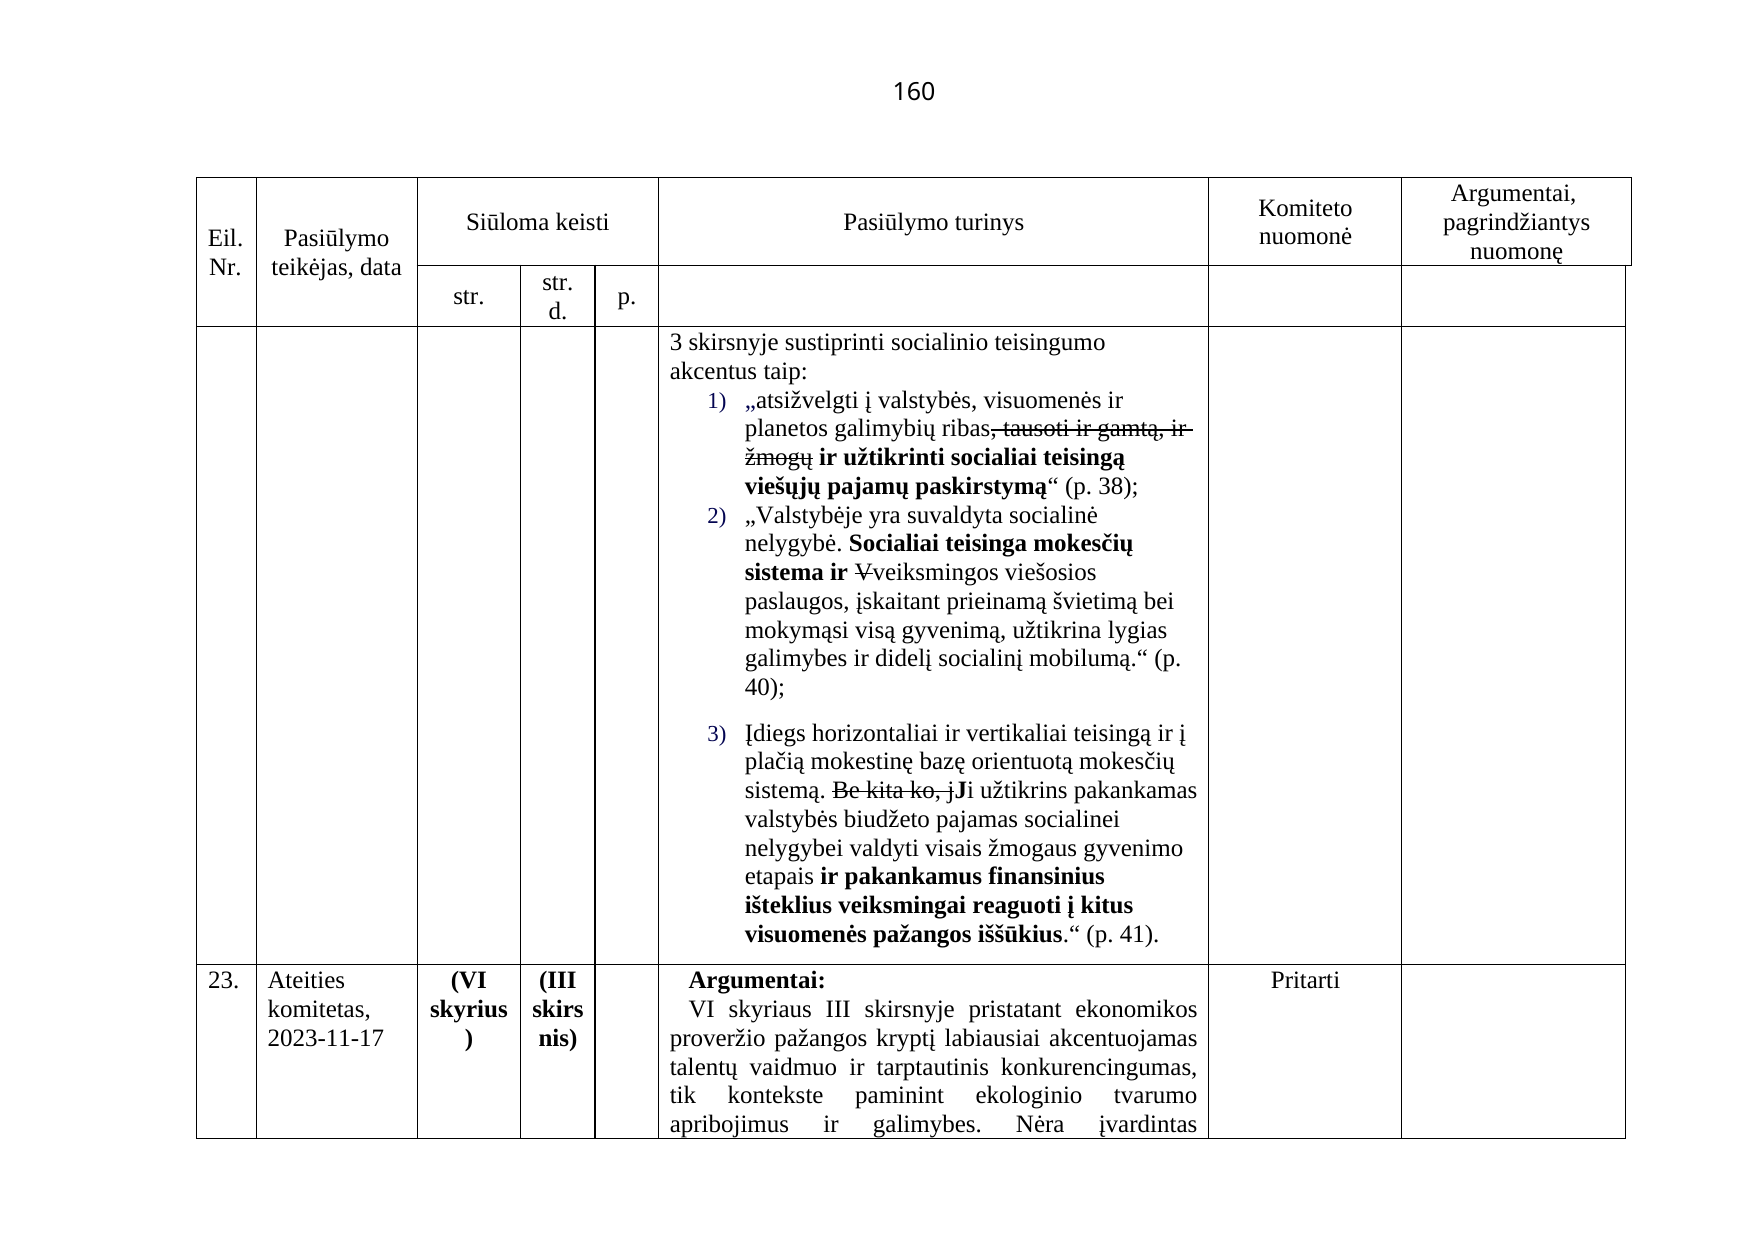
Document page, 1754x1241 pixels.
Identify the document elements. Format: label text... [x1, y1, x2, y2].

table_cell 23. [197, 965, 256, 1138]
table_cell [521, 327, 594, 964]
table_cell (VI skyrius) [418, 965, 520, 1138]
table_cell [1209, 327, 1401, 964]
table_cell [1402, 327, 1625, 964]
table_cell Pritarti [1209, 965, 1401, 1138]
table_cell [596, 965, 658, 1138]
table_cell str. [418, 266, 520, 326]
table_header Siūloma keisti [418, 178, 658, 264]
table_cell [596, 327, 658, 964]
table_header Pasiūlymo turinys [659, 178, 1208, 264]
table_cell [659, 266, 1208, 326]
table_cell (III skirsnis) [521, 965, 594, 1138]
table_cell [1626, 266, 1631, 326]
table_cell Ateities komitetas, 2023-11-17 [257, 965, 417, 1138]
table_cell [1402, 266, 1625, 326]
table_cell [1626, 964, 1631, 1138]
table_cell [418, 327, 520, 964]
table_cell 3 skirsnyje sustiprinti socialinio teisingumo akcentus taip: „atsižvelgti į valstybės, visuomenės ir planetos galimybių ribas, tausoti ir gamtą, ir žmogų ir užtikrinti socialiai teisingą viešųjų pajamų paskirstymą“ (p. 38); „Valstybėje yra suvaldyta socialinė nelygybė. Socialiai teisinga mokesčių sistema ir Vveiksmingos viešosios paslaugos, įskaitant prieinamą švietimą bei mokymąsi visą gyvenimą, užtikrina lygias galimybes ir didelį socialinį mobilumą.“ (p. 40); Įdiegs horizontaliai ir vertikaliai teisingą ir į plačią mokestinę bazę orientuotą mokesčių sistemą. Be kita ko, jJi užtikrins pakankamas valstybės biudžeto pajamas socialinei nelygybei valdyti visais žmogaus gyvenimo etapais ir pakankamus finansinius išteklius veiksmingai reaguoti į kitus visuomenės pažangos iššūkius.“ (p. 41). [659, 327, 1208, 964]
table_cell p. [596, 266, 658, 326]
table_header Komiteto nuomonė [1209, 178, 1401, 264]
table_cell Argumentai: VI skyriaus III skirsnyje pristatant ekonomikos proveržio pažangos kryptį labiausiai akcentuojamas talentų vaidmuo ir tarptautinis konkurencingumas, tik kontekste paminint ekologinio tvarumo apribojimus ir galimybes. Nėra įvardintas [659, 965, 1208, 1138]
table_cell [1626, 326, 1631, 964]
table_header Eil. Nr. [197, 178, 256, 326]
table_cell [257, 327, 417, 964]
table_cell [197, 327, 256, 964]
table_header Pasiūlymo teikėjas, data [257, 178, 417, 326]
table_cell str. d. [521, 266, 594, 326]
table_header Argumentai, pagrindžiantys nuomonę [1402, 178, 1631, 264]
table_cell [1402, 965, 1625, 1138]
table_cell [1209, 266, 1401, 326]
